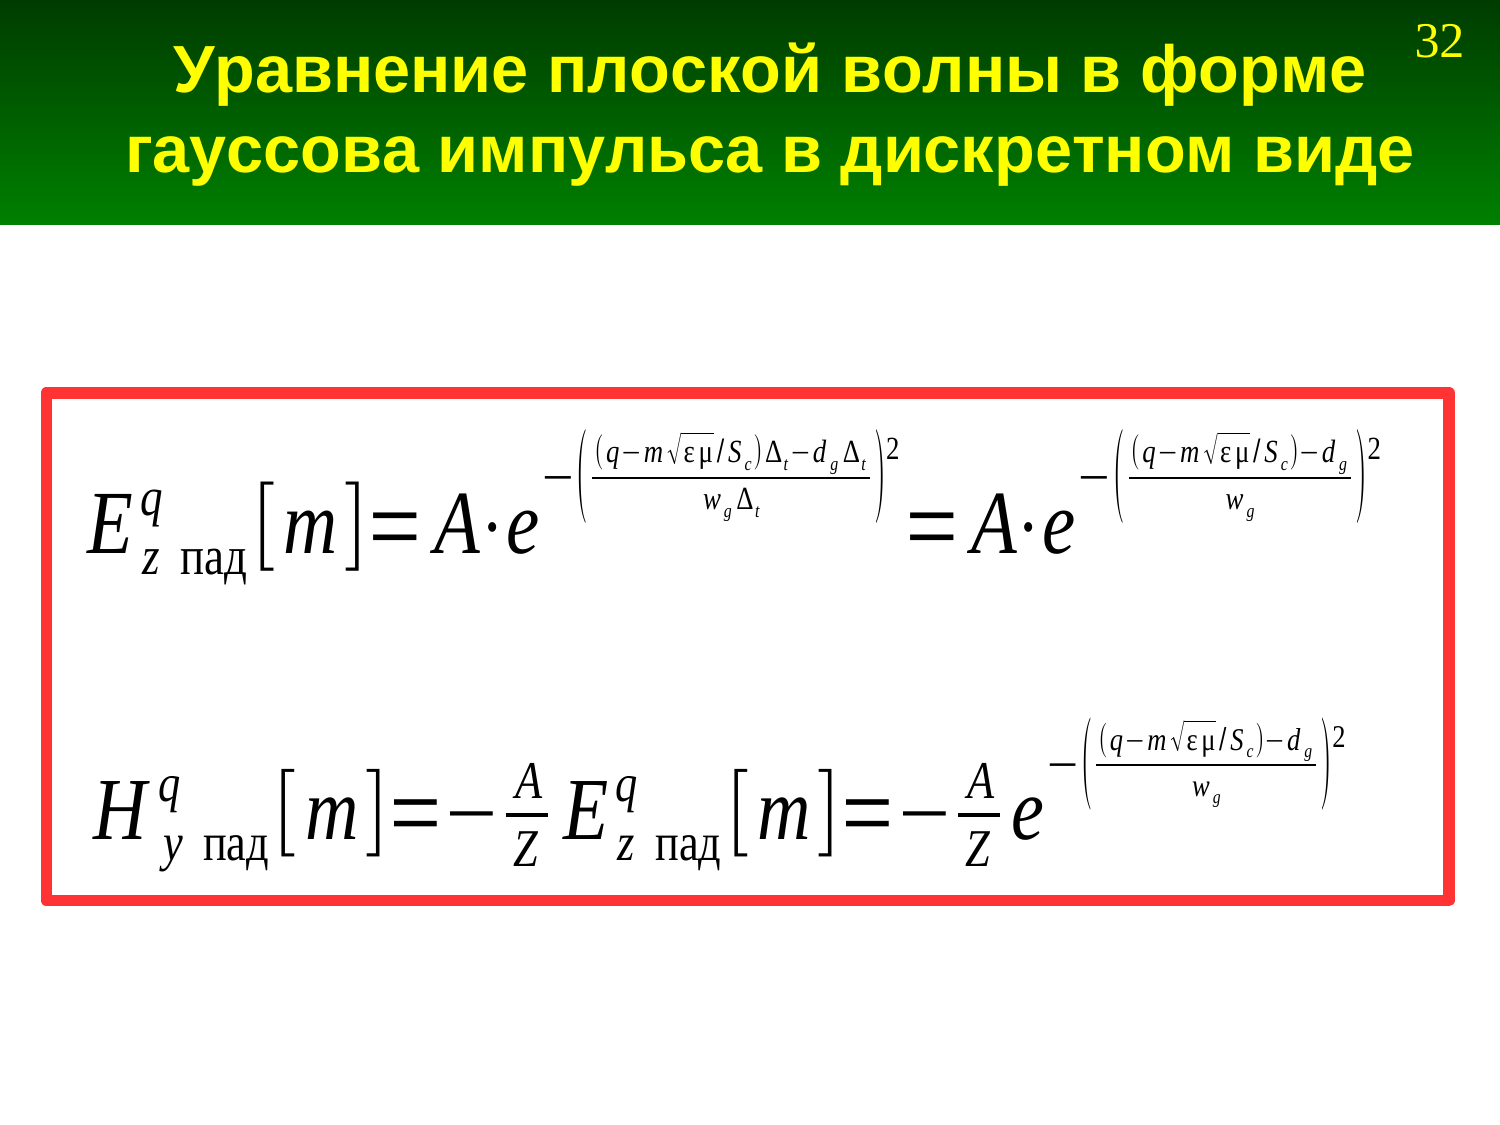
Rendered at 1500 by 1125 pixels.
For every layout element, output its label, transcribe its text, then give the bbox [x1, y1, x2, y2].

chart [56, 714, 1377, 878]
title Уравнение плоской волны в форме гауссова импульса в дискретном виде [100, 7, 1441, 204]
chart [52, 426, 1413, 587]
